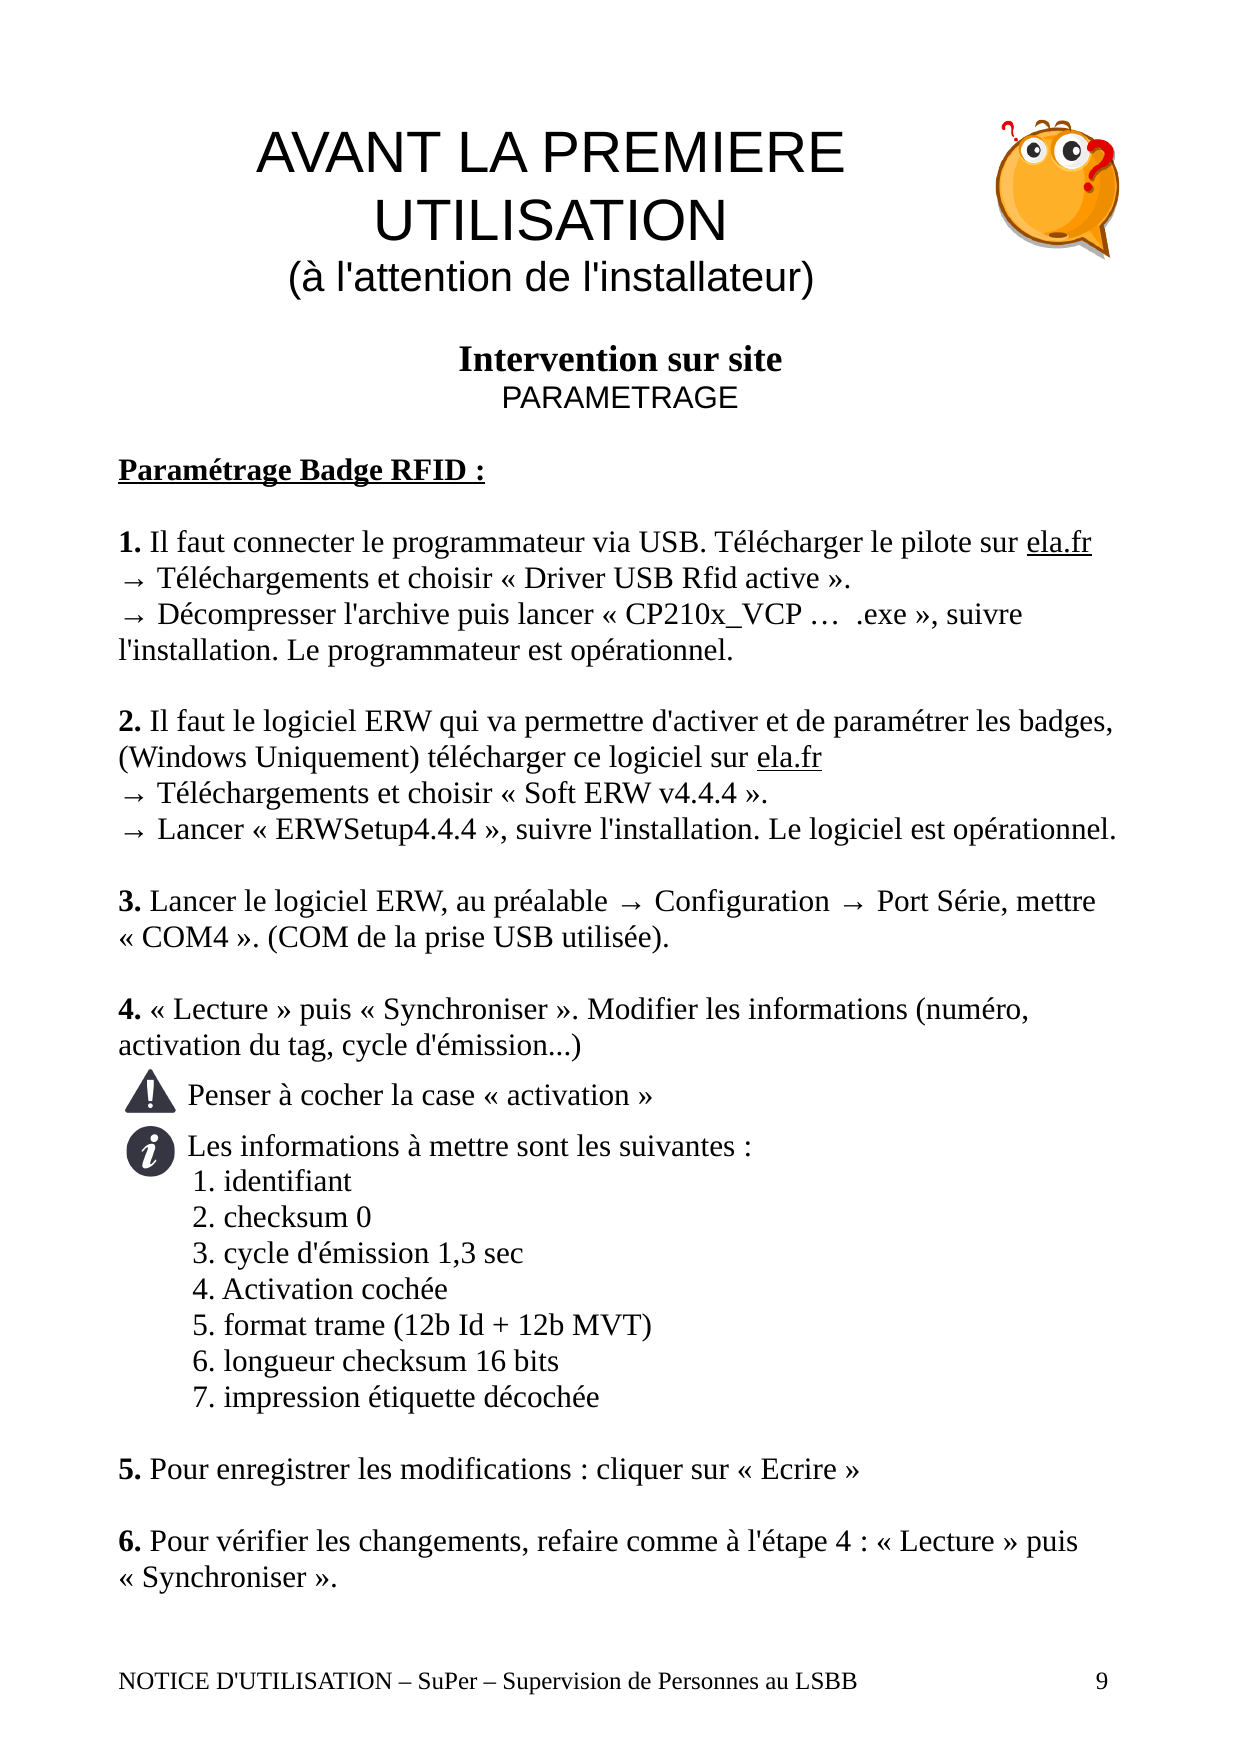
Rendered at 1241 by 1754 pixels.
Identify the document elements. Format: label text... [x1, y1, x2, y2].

text 3. Lancer le logiciel ERW, au préalable → Configuration → Port Série, mettre « COM4 ». (COM de la prise USB utilisée). [118, 882, 1122, 954]
text → Téléchargements et choisir « Soft ERW v4.4.4 ». [118, 774, 1122, 811]
text Les informations à mettre sont les suivantes : [180, 1127, 1122, 1163]
text Penser à cocher la case « activation » [180, 1076, 1122, 1112]
text 2. Il faut le logiciel ERW qui va permettre d'activer et de paramétrer les badges, (Windows Uniquement) télécharger ce logiciel sur ela.fr [118, 703, 1122, 774]
text 1. Il faut connecter le programmateur via USB. Télécharger le pilote sur ela.fr → Téléchargements et choisir « Driver USB Rfid active ». [118, 523, 1122, 595]
text 3. cycle d'émission 1,3 sec [118, 1234, 1122, 1271]
picture [984, 118, 1123, 260]
text 2. checksum 0 [118, 1199, 1122, 1234]
text → Lancer « ERWSetup4.4.4 », suivre l'installation. Le logiciel est opérationnel. [118, 811, 1122, 846]
text 6. Pour vérifier les changements, refaire comme à l'étape 4 : « Lecture » puis « Synchroniser ». [118, 1522, 1122, 1594]
text 4. Activation cochée [118, 1271, 1122, 1306]
text PARAMETRAGE [118, 379, 1122, 415]
text (à l'attention de l'installateur) [118, 252, 1122, 300]
text Intervention sur site [118, 336, 1122, 379]
text 1. identifiant [118, 1163, 1122, 1199]
text 6. longueur checksum 16 bits [118, 1342, 1122, 1378]
text → Décompresser l'archive puis lancer « CP210x_VCP … .exe », suivre l'installation. Le programmateur est opérationnel. [118, 595, 1122, 667]
text 7. impression étiquette décochée [118, 1378, 1122, 1414]
text 4. « Lecture » puis « Synchroniser ». Modifier les informations (numéro, activation du tag, cycle d'émission...) [118, 990, 1122, 1062]
text Paramétrage Badge RFID : [118, 451, 1122, 487]
text 5. Pour enregistrer les modifications : cliquer sur « Ecrire » [118, 1450, 1122, 1486]
picture [121, 1062, 180, 1182]
text 5. format trame (12b Id + 12b MVT) [118, 1306, 1122, 1342]
text AVANT LA PREMIERE UTILISATION [118, 118, 984, 252]
